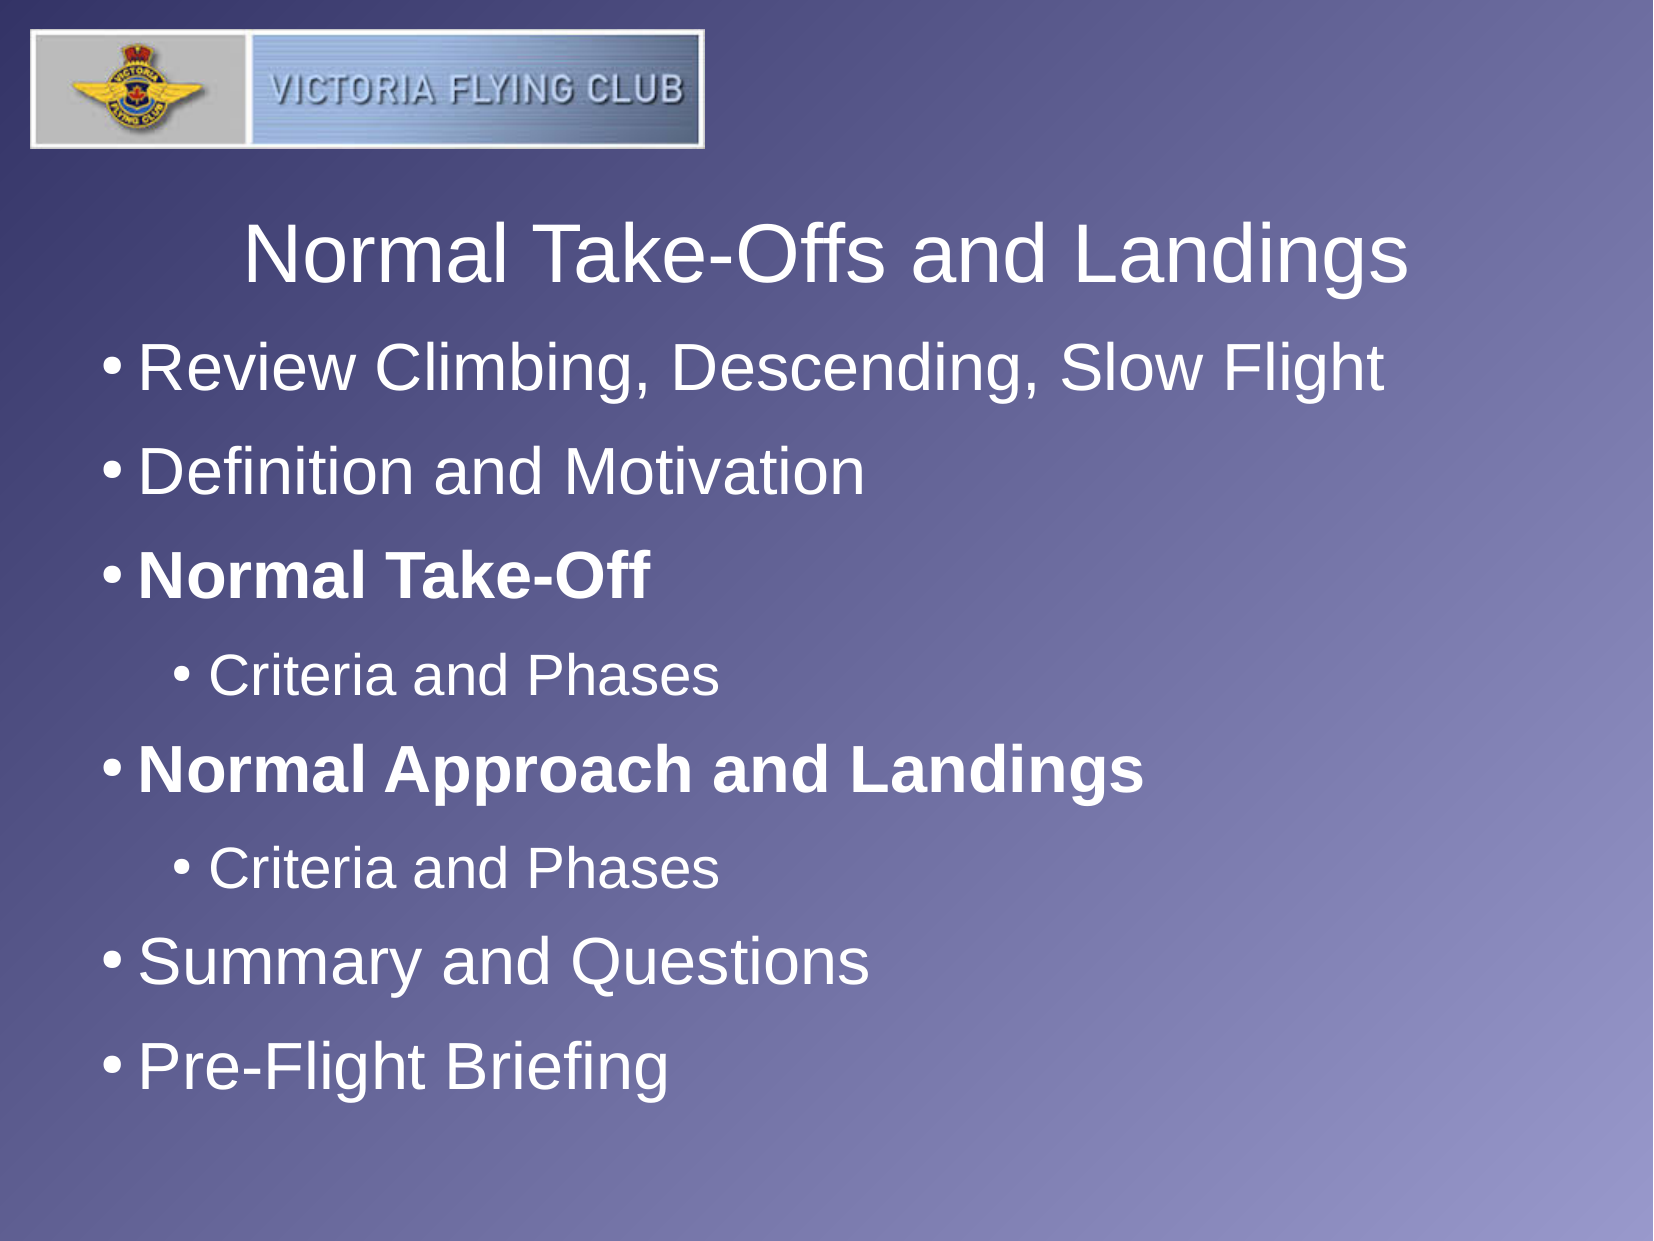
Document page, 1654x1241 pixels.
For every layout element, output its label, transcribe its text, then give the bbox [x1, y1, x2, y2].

title Normal Take-Offs and Landings [82, 150, 1571, 330]
picture [30, 29, 705, 149]
list Review Climbing, Descending, Slow Flight Definition and Motivation Normal Take-Off Criteria and Phases Normal Approach and Landings Criteria and Phases Summary and Questions Pre-Flight Briefing [82, 330, 1571, 1201]
